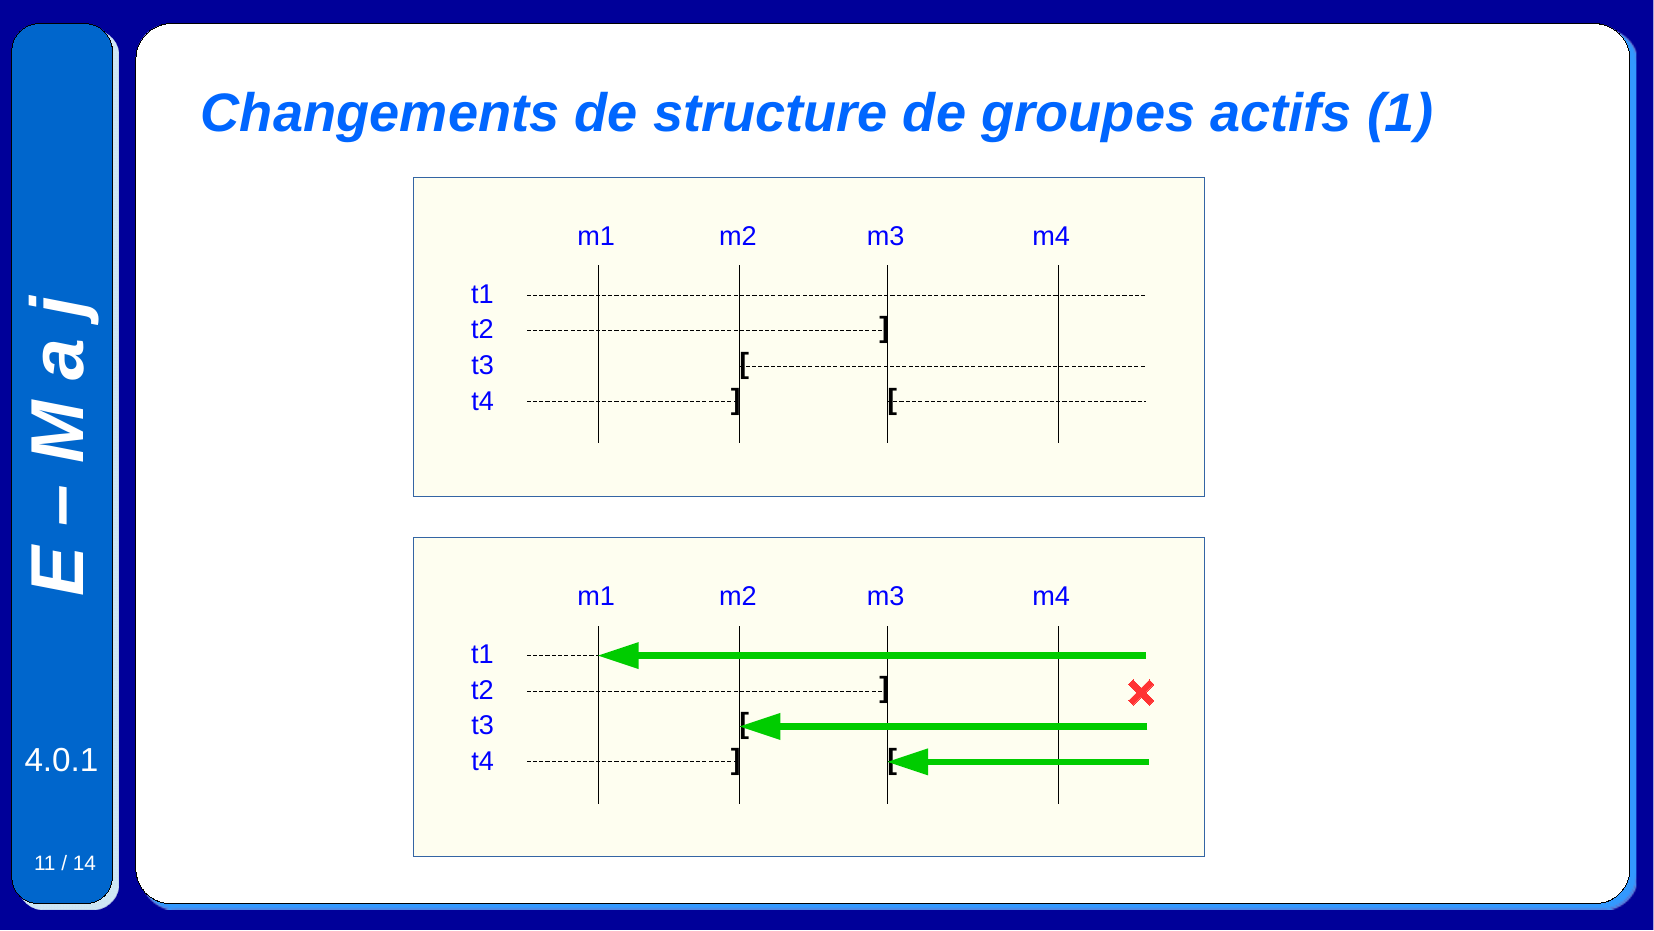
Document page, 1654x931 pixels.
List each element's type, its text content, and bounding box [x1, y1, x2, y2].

text_box m1 [562, 573, 645, 631]
text_box t4 [456, 378, 518, 435]
text_box m2 [704, 573, 787, 631]
text_box t4 [456, 738, 518, 796]
text_box ] [716, 735, 759, 793]
text_box m4 [1017, 573, 1100, 631]
text_box m4 [1017, 213, 1100, 271]
text_box [ [724, 699, 767, 757]
text_box m2 [704, 213, 787, 271]
text_box [ [724, 339, 767, 397]
text_box [ [872, 735, 916, 793]
text_box ] [864, 663, 907, 721]
text_box [413, 537, 1205, 857]
text_box t3 [456, 342, 518, 378]
text_box m1 [562, 213, 645, 271]
text_box t1 [456, 631, 518, 667]
text_box m3 [852, 573, 934, 631]
text_box [413, 191, 1205, 497]
text_box t3 [456, 702, 518, 738]
text_box [ [872, 375, 916, 433]
title Changements de structure de groupes actifs (1) [200, 34, 1575, 191]
text_box ] [864, 303, 907, 361]
text_box ] [716, 375, 759, 433]
text_box t2 [456, 667, 518, 702]
text_box t1 [456, 271, 518, 307]
text_box m3 [852, 213, 934, 271]
text_box t2 [456, 307, 518, 342]
